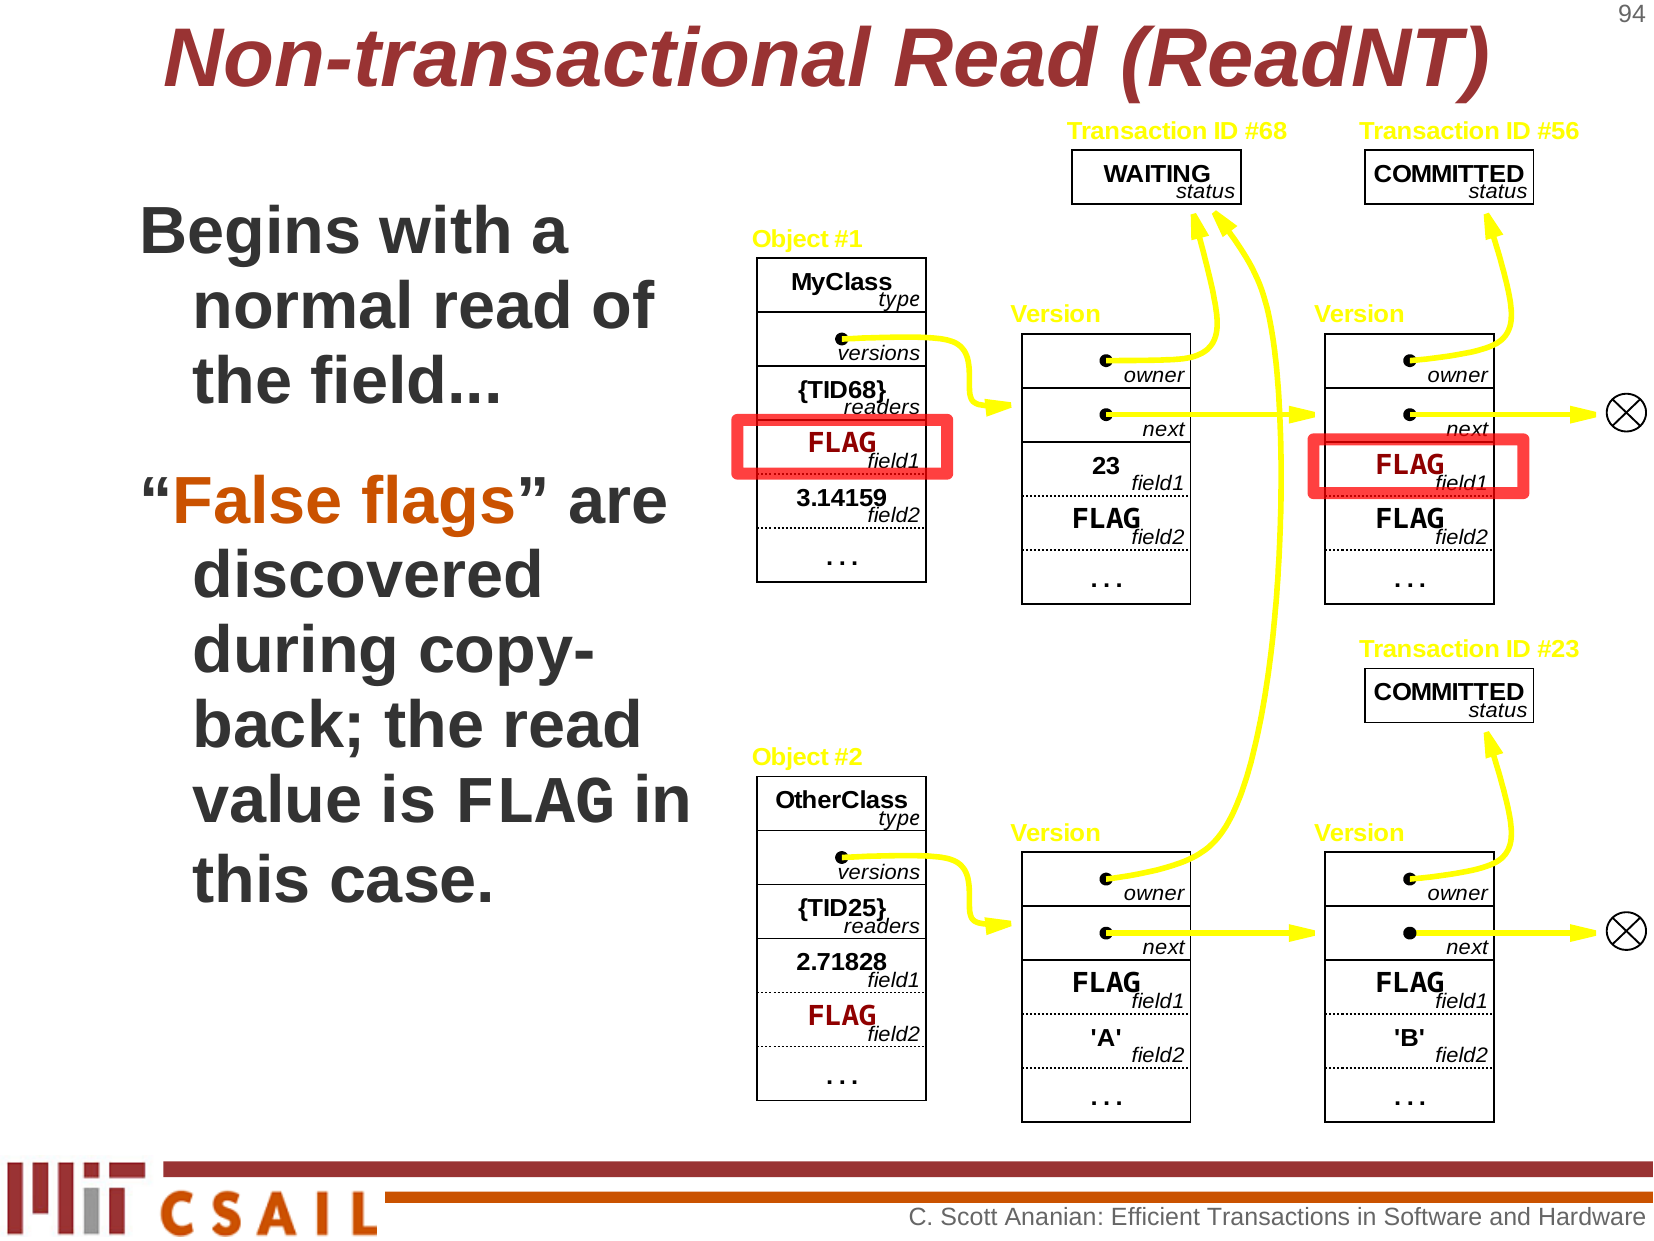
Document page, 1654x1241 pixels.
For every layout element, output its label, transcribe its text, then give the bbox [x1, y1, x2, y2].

list Begins with a normal read of the field... “False flags” are discovered during copy-back; the read value is FLAG in this case. [121, 193, 701, 1133]
title Non-transactional Read (ReadNT) [121, 0, 1534, 115]
picture [744, 426, 941, 467]
picture [0, 1155, 377, 1237]
picture [743, 110, 1653, 1130]
